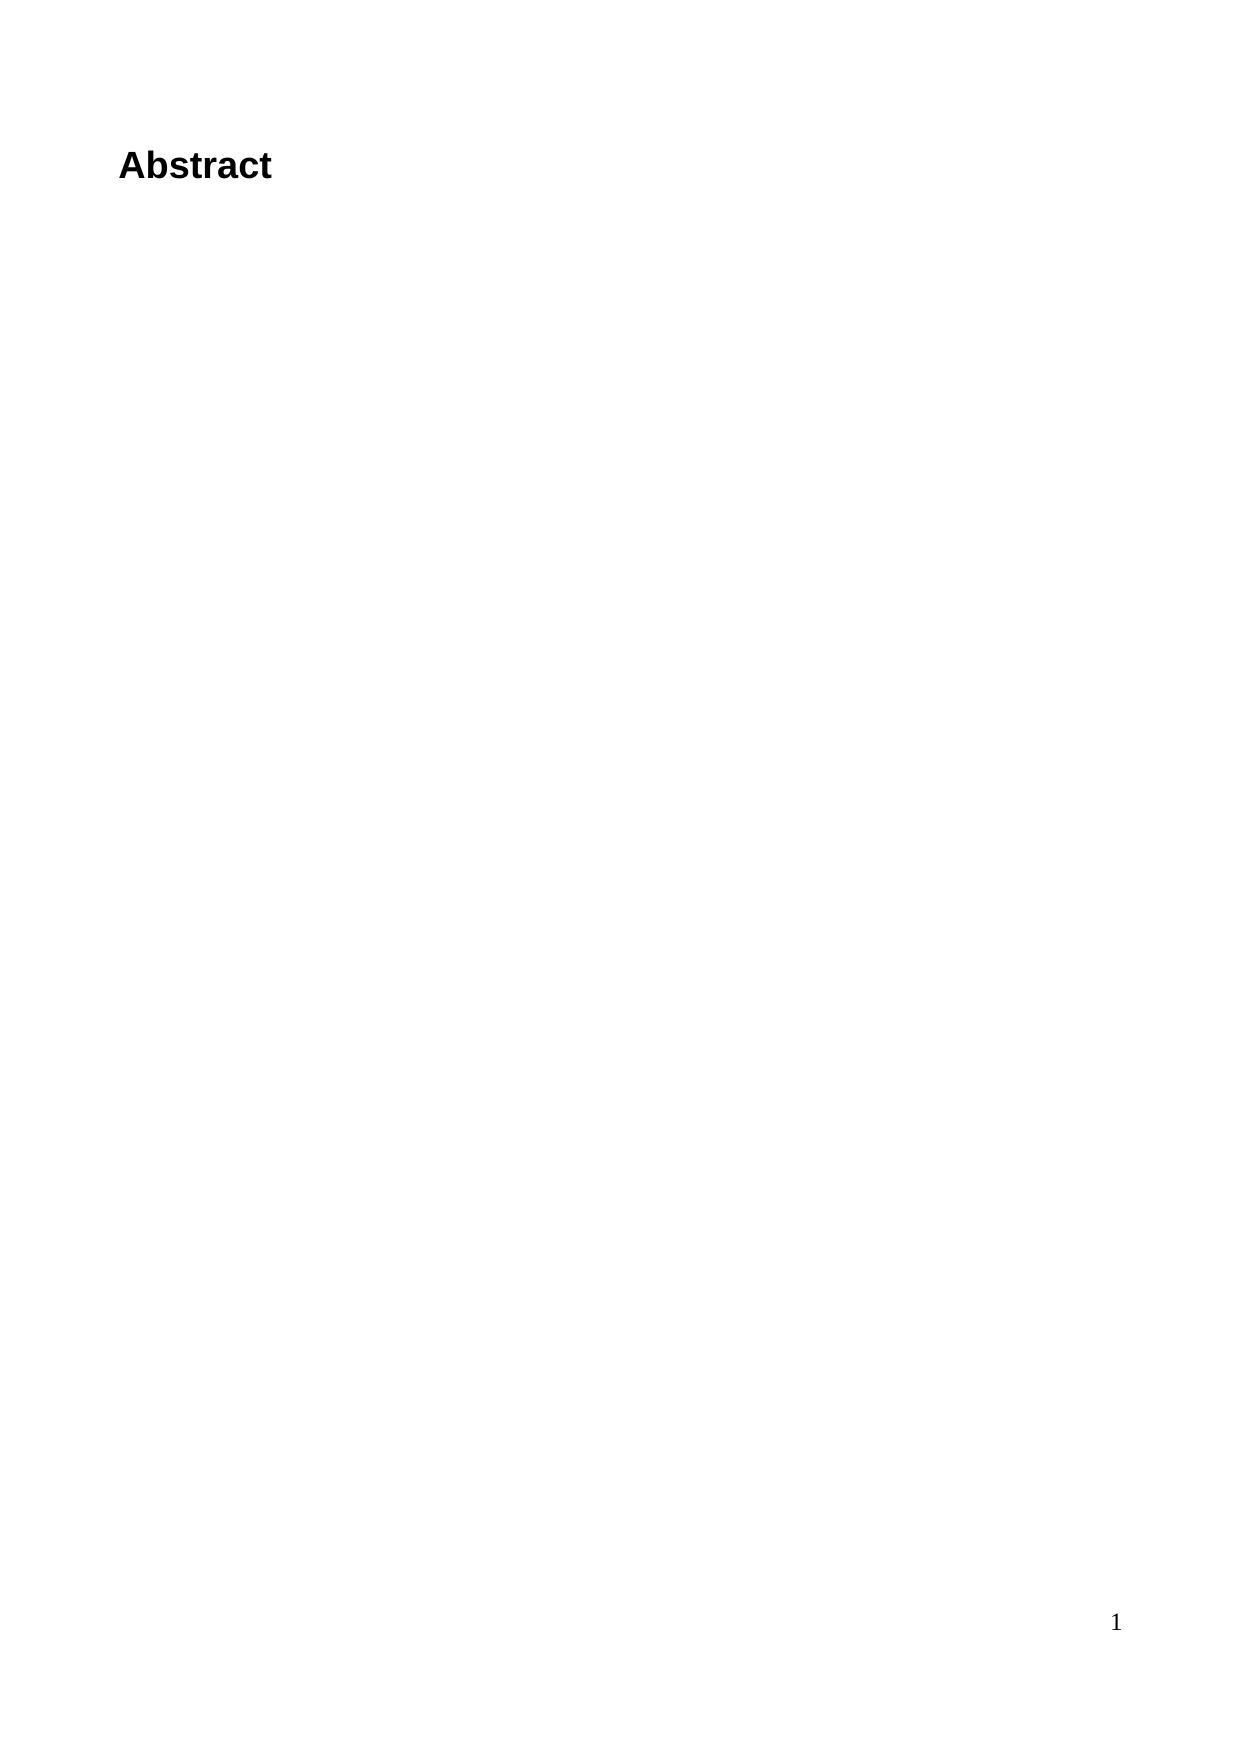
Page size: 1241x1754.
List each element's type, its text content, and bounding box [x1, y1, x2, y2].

subtitle Abstract [118, 143, 1122, 187]
